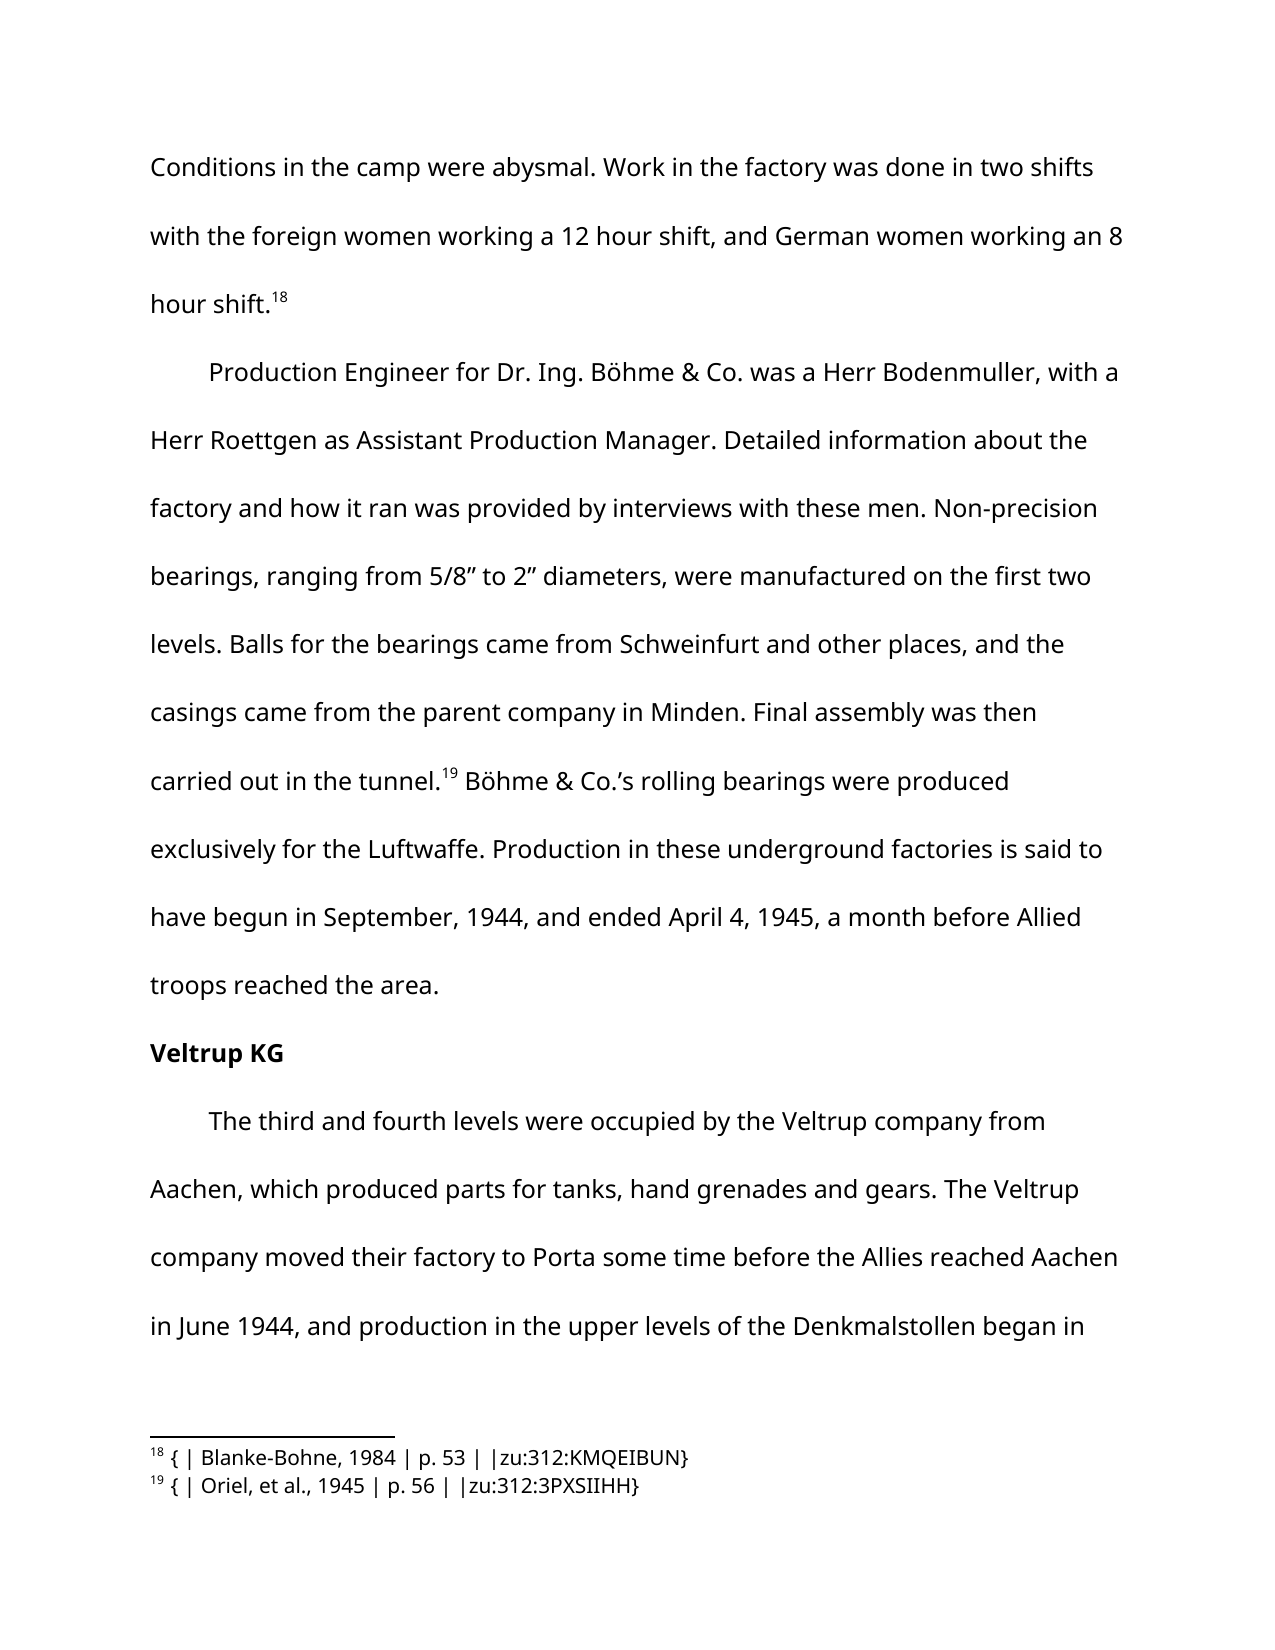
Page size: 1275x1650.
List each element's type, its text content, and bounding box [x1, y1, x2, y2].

text { | Oriel, et al., 1945 | p. 56 | |zu:312:3PXSIIHH} [150, 1472, 1125, 1500]
text { | Blanke-Bohne, 1984 | p. 53 | |zu:312:KMQEIBUN} [150, 1443, 1125, 1472]
text Conditions in the camp were abysmal. Work in the factory was done in two shifts with the foreign women working a 12 hour shift, and German women working an 8 hour shift. [150, 150, 1125, 320]
text Production Engineer for Dr. Ing. Böhme & Co. was a Herr Bodenmuller, with a Herr Roettgen as Assistant Production Manager. Detailed information about the factory and how it ran was provided by interviews with these men. Non-precision bearings, ranging from 5/8” to 2” diameters, were manufactured on the first two levels. Balls for the bearings came from Schweinfurt and other places, and the casings came from the parent company in Minden. Final assembly was then carried out in the tunnel. Böhme & Co.’s rolling bearings were produced exclusively for the Luftwaffe. Production in these underground factories is said to have begun in September, 1944, and ended April 4, 1945, a month before Allied troops reached the area. [150, 354, 1125, 1002]
text The third and fourth levels were occupied by the Veltrup company from Aachen, which produced parts for tanks, hand grenades and gears. The Veltrup company moved their factory to Porta some time before the Allies reached Aachen in June 1944, and production in the upper levels of the Denkmalstollen began in [150, 1104, 1125, 1342]
text Veltrup KG [150, 1036, 1125, 1070]
